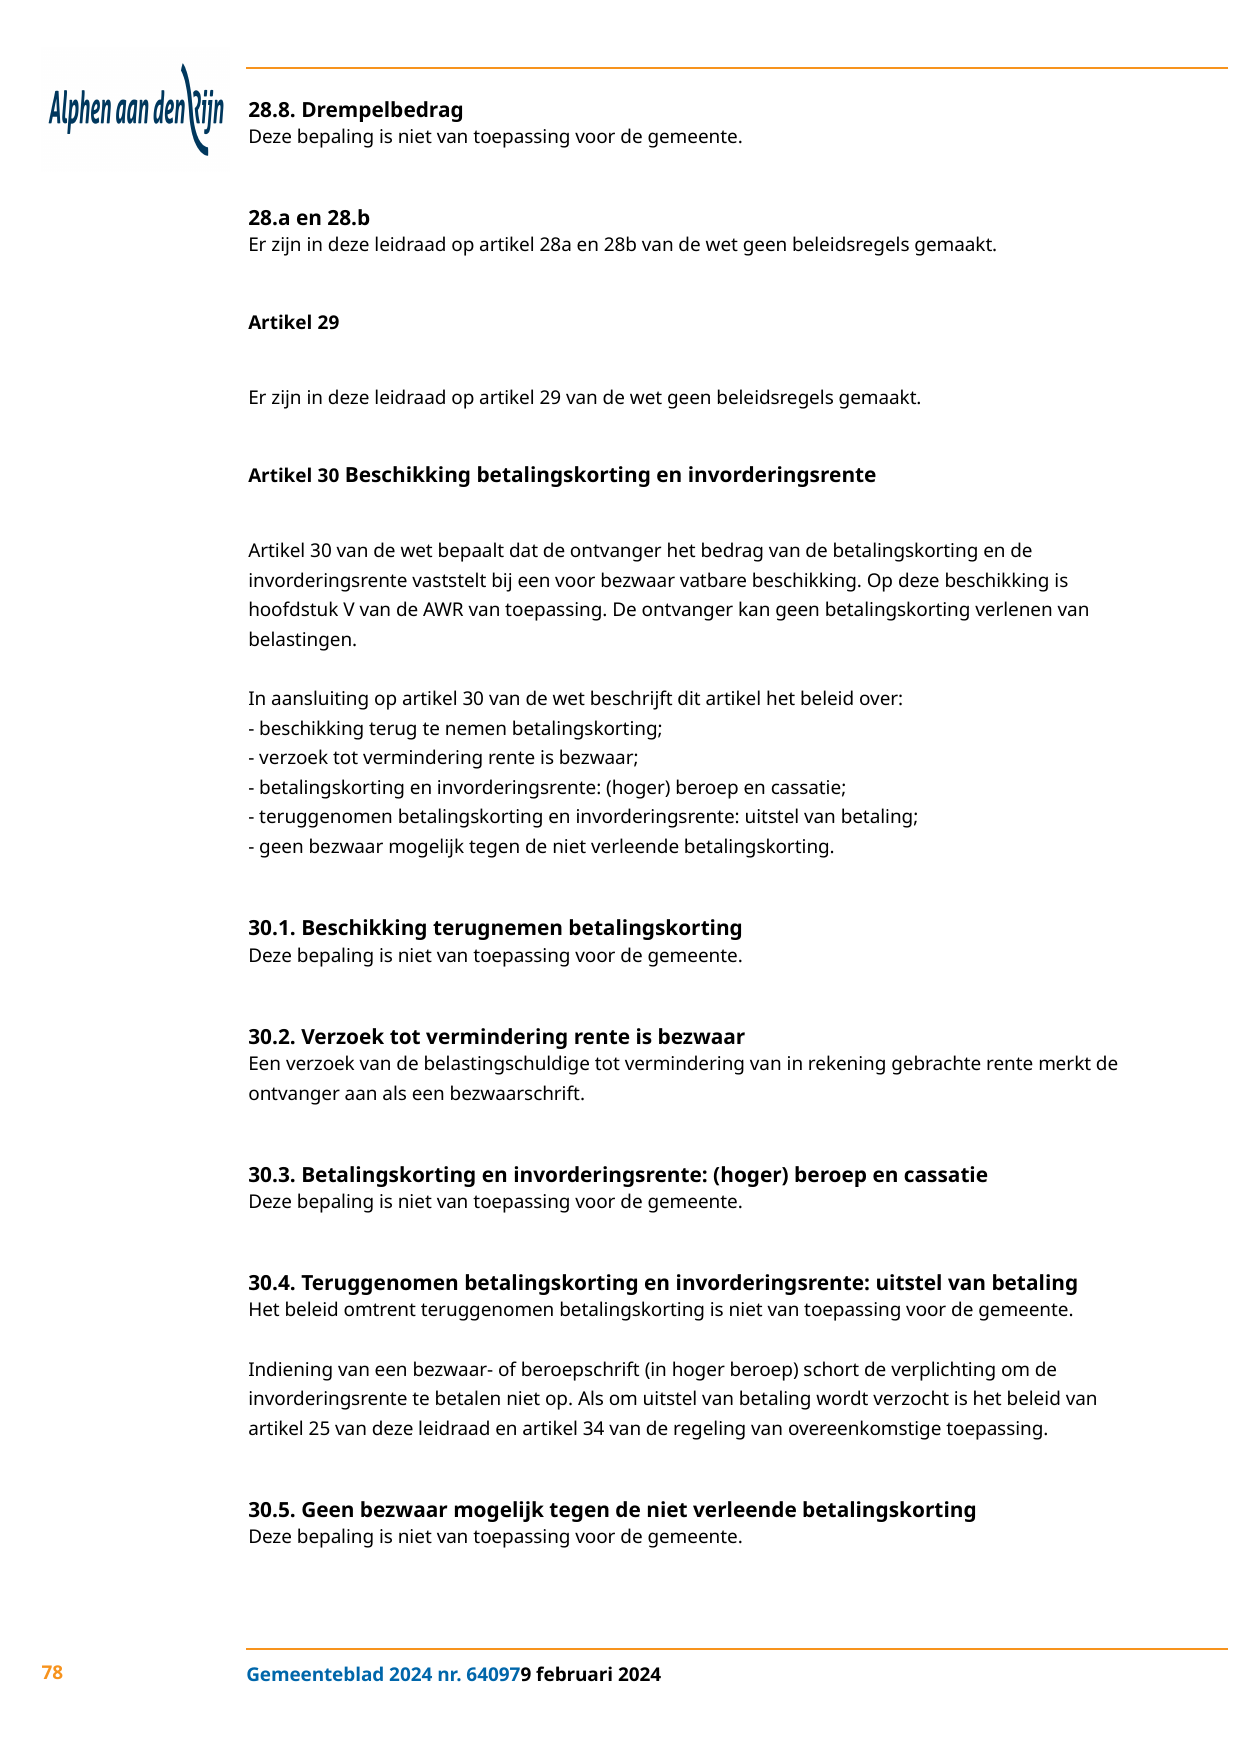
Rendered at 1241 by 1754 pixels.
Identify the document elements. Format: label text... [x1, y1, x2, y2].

text Artikel 30 Beschikking betalingskorting en invorderingsrente [248, 460, 1152, 488]
text Er zijn in deze leidraad op artikel 28a en 28b van de wet geen beleidsregels gemaakt. [248, 232, 1152, 257]
text hoofdstuk V van de AWR van toepassing. De ontvanger kan geen betalingskorting verlenen van belastingen. [248, 597, 1152, 652]
text invorderingsrente vaststelt bij een voor bezwaar vatbare beschikking. Op deze beschikking is [248, 567, 1152, 593]
text 30.2. Verzoek tot vermindering rente is bezwaar [248, 1022, 1152, 1050]
text - beschikking terug te nemen betalingskorting; [248, 715, 1152, 741]
text 30.5. Geen bezwaar mogelijk tegen de niet verleende betalingskorting [248, 1495, 1152, 1523]
text invorderingsrente te betalen niet op. Als om uitstel van betaling wordt verzocht is het beleid van [248, 1385, 1152, 1411]
text - geen bezwaar mogelijk tegen de niet verleende betalingskorting. [248, 833, 1152, 859]
text - verzoek tot vermindering rente is bezwaar; [248, 744, 1152, 770]
text Artikel 30 van de wet bepaalt dat de ontvanger het bedrag van de betalingskorting en de [248, 537, 1152, 563]
text Indiening van een bezwaar- of beroepschrift (in hoger beroep) schort de verplichting om de [248, 1356, 1152, 1382]
text - teruggenomen betalingskorting en invorderingsrente: uitstel van betaling; [248, 804, 1152, 829]
text Deze bepaling is niet van toepassing voor de gemeente. [248, 1188, 1152, 1214]
text 30.3. Betalingskorting en invorderingsrente: (hoger) beroep en cassatie [248, 1160, 1152, 1188]
text In aansluiting op artikel 30 van de wet beschrijft dit artikel het beleid over: [248, 685, 1152, 711]
text Een verzoek van de belastingschuldige tot vermindering van in rekening gebrachte rente merkt de ontvanger aan als een bezwaarschrift. [248, 1050, 1152, 1106]
picture [41, 47, 231, 172]
text 28.a en 28.b [248, 203, 1152, 232]
text 30.4. Teruggenomen betalingskorting en invorderingsrente: uitstel van betaling [248, 1268, 1152, 1297]
text Deze bepaling is niet van toepassing voor de gemeente. [248, 942, 1152, 967]
text artikel 25 van deze leidraad en artikel 34 van de regeling van overeenkomstige toepassing. [248, 1415, 1152, 1441]
text Het beleid omtrent teruggenomen betalingskorting is niet van toepassing voor de gemeente. [248, 1297, 1152, 1322]
text 28.8. Drempelbedrag [248, 95, 1152, 123]
text Deze bepaling is niet van toepassing voor de gemeente. [248, 123, 1152, 149]
text 30.1. Beschikking terugnemen betalingskorting [248, 913, 1152, 942]
text - betalingskorting en invorderingsrente: (hoger) beroep en cassatie; [248, 774, 1152, 800]
text Er zijn in deze leidraad op artikel 29 van de wet geen beleidsregels gemaakt. [248, 384, 1152, 410]
text Artikel 29 [248, 307, 1152, 335]
text Deze bepaling is niet van toepassing voor de gemeente. [248, 1523, 1152, 1549]
